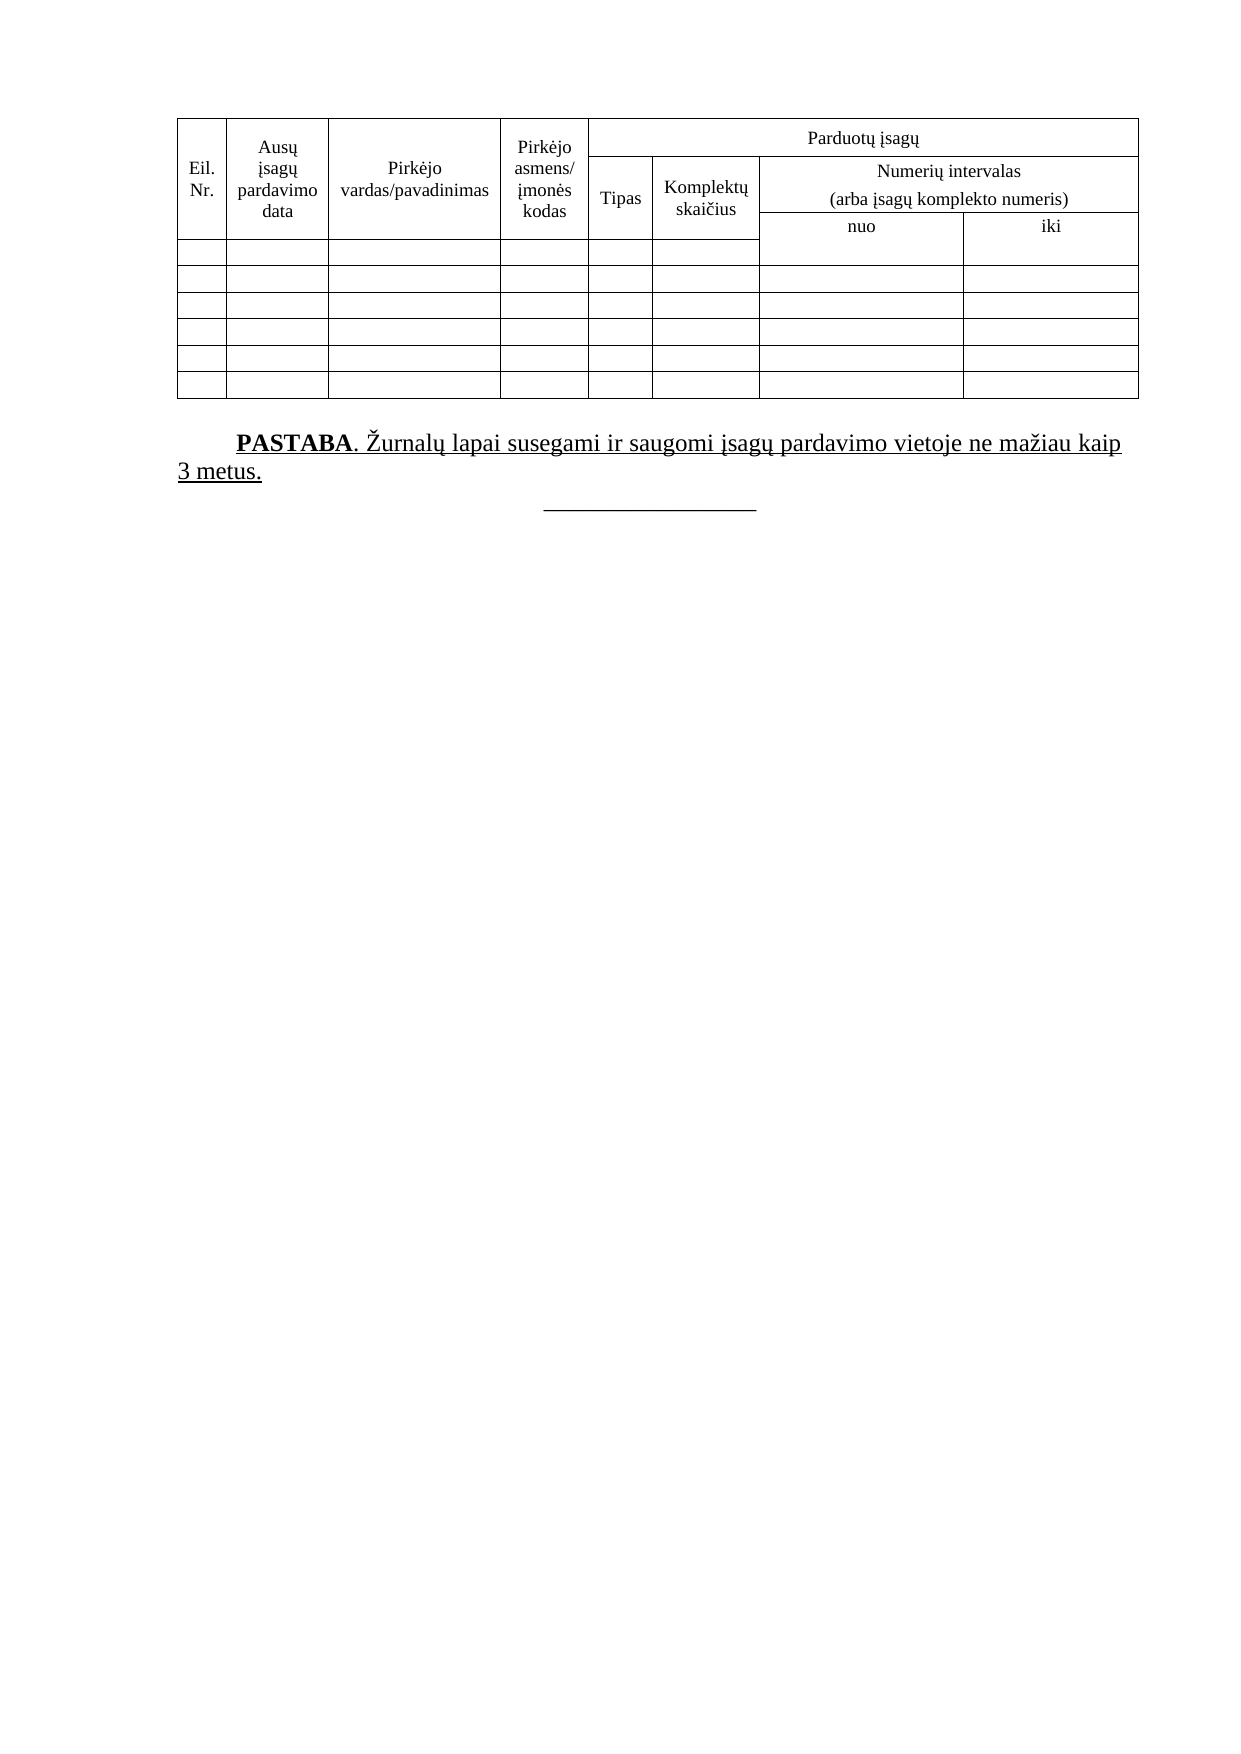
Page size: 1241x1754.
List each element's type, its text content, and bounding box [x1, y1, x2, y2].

table_cell [760, 346, 963, 371]
table_cell [227, 346, 328, 371]
table_cell [964, 346, 1138, 371]
table_cell Tipas [589, 157, 652, 238]
table_cell [329, 372, 500, 398]
table_cell [653, 372, 759, 398]
table_cell [589, 346, 652, 371]
table_cell [964, 319, 1138, 345]
table_cell [760, 293, 963, 318]
table_cell iki [964, 213, 1138, 238]
table_cell [329, 319, 500, 345]
table_cell [589, 372, 652, 398]
table_cell [329, 293, 500, 318]
table_header Parduotų įsagų [589, 119, 1138, 156]
table_cell [501, 319, 588, 345]
table_cell Numerių intervalas [760, 157, 1138, 185]
table_cell [964, 266, 1138, 292]
table_cell [227, 240, 328, 265]
table_cell [589, 319, 652, 345]
table_cell nuo [760, 213, 963, 238]
table_cell [178, 372, 226, 398]
table_cell Komplektų skaičius [653, 157, 759, 238]
table_cell [760, 239, 963, 265]
text _________________ [177, 485, 1122, 514]
table_cell [178, 240, 226, 265]
table_cell [653, 266, 759, 292]
table_cell [178, 319, 226, 345]
table_cell [501, 293, 588, 318]
table_cell [178, 346, 226, 371]
table_cell [227, 266, 328, 292]
table_header Eil. Nr. [178, 119, 226, 238]
table_cell [227, 319, 328, 345]
table_header Pirkėjo vardas/pavadinimas [329, 119, 500, 238]
text PASTABA. Žurnalų lapai susegami ir saugomi įsagų pardavimo vietoje ne mažiau kaip 3 metus. [177, 428, 1122, 485]
table_cell [760, 372, 963, 398]
table_cell [329, 266, 500, 292]
table_cell [178, 293, 226, 318]
table_cell [227, 293, 328, 318]
table_cell [501, 372, 588, 398]
table_cell [964, 293, 1138, 318]
table_cell [653, 346, 759, 371]
table_cell [227, 372, 328, 398]
table_cell [653, 293, 759, 318]
table_cell [760, 319, 963, 345]
table_cell [964, 372, 1138, 398]
table_cell [329, 346, 500, 371]
table_cell [653, 319, 759, 345]
table_cell [653, 240, 759, 265]
table_cell [501, 240, 588, 265]
table_cell [329, 240, 500, 265]
table_header Pirkėjo asmens/įmonės kodas [501, 119, 588, 238]
table_cell [760, 266, 963, 292]
table_cell [589, 240, 652, 265]
table_cell [178, 266, 226, 292]
table_cell [964, 239, 1138, 265]
table_cell (arba įsagų komplekto numeris) [760, 185, 1138, 212]
table_cell [589, 266, 652, 292]
table_cell [501, 266, 588, 292]
table_cell [501, 346, 588, 371]
table_cell [589, 293, 652, 318]
table_header Ausų įsagų pardavimo data [227, 119, 328, 238]
